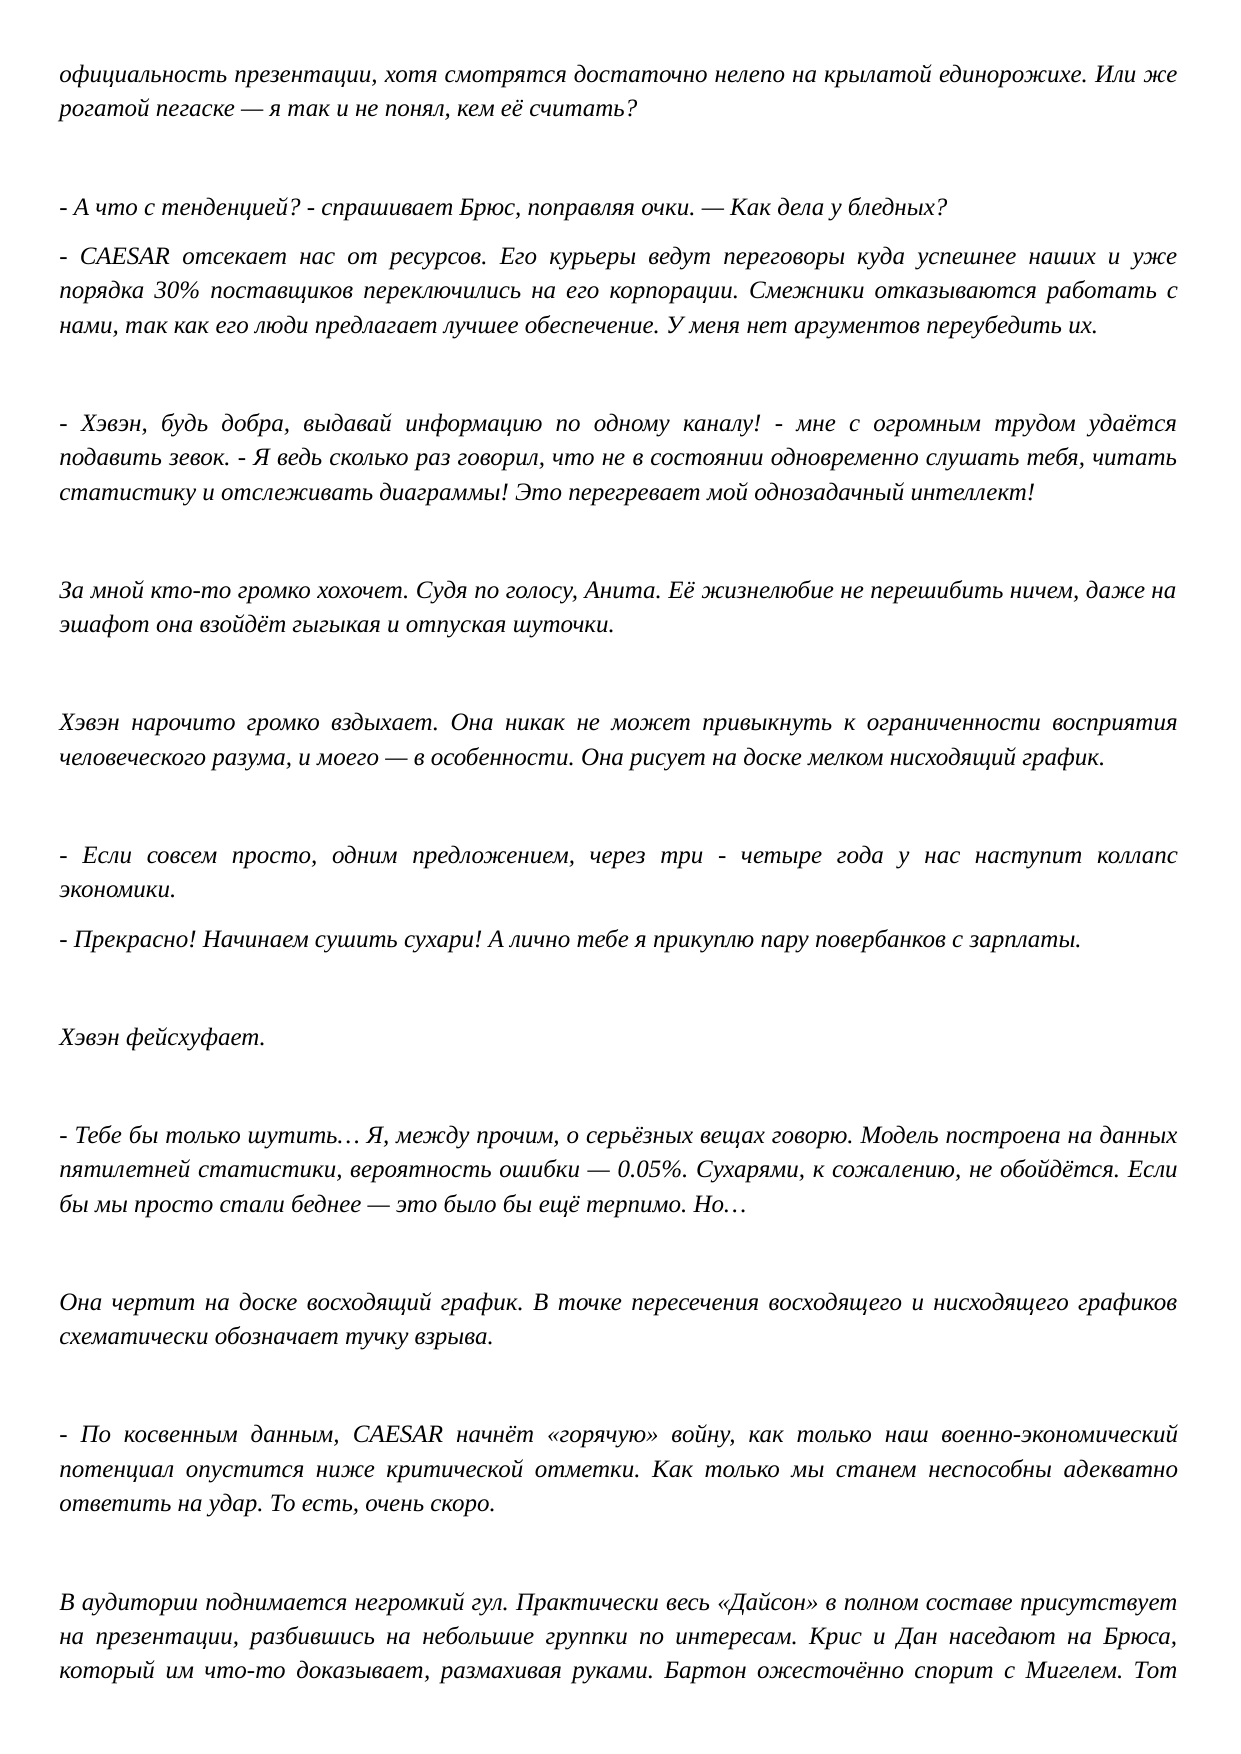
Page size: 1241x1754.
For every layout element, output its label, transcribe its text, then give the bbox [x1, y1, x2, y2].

text официальность презентации, хотя смотрятся достаточно нелепо на крылатой единорожихе. Или же рогатой пегаске — я так и не понял, кем её считать? [59, 59, 1181, 122]
text - По косвенным данным, CAESAR начнёт «горячую» войну, как только наш военно-экономический потенциал опустится ниже критической отметки. Как только мы станем неспособны адекватно ответить на удар. То есть, очень скоро. [59, 1419, 1181, 1517]
text - Тебе бы только шутить… Я, между прочим, о серьёзных вещах говорю. Модель построена на данных пятилетней статистики, вероятность ошибки — 0.05%. Сухарями, к сожалению, не обойдётся. Если бы мы просто стали беднее — это было бы ещё терпимо. Но… [59, 1120, 1181, 1218]
text Хэвэн фейсхуфает. [59, 1022, 1181, 1051]
text В аудитории поднимается негромкий гул. Практически весь «Дайсон» в полном составе присутствует на презентации, разбившись на небольшие группки по интересам. Крис и Дан наседают на Брюса, который им что-то доказывает, размахивая руками. Бартон ожесточённо спорит с Мигелем. Тот [59, 1587, 1181, 1684]
text - Если совсем просто, одним предложением, через три - четыре года у нас наступит коллапс экономики. [59, 840, 1181, 903]
text - А что с тенденцией? - спрашивает Брюс, поправляя очки. — Как дела у бледных? [59, 192, 1181, 220]
text Хэвэн нарочито громко вздыхает. Она никак не может привыкнуть к ограниченности восприятия человеческого разума, и моего — в особенности. Она рисует на доске мелком нисходящий график. [59, 707, 1181, 771]
text Она чертит на доске восходящий график. В точке пересечения восходящего и нисходящего графиков схематически обозначает тучку взрыва. [59, 1287, 1181, 1350]
text За мной кто-то громко хохочет. Судя по голосу, Анита. Её жизнелюбие не перешибить ничем, даже на эшафот она взойдёт гыгыкая и отпуская шуточки. [59, 575, 1181, 638]
text - Хэвэн, будь добра, выдавай информацию по одному каналу! - мне с огромным трудом удаётся подавить зевок. - Я ведь сколько раз говорил, что не в состоянии одновременно слушать тебя, читать статистику и отслеживать диаграммы! Это перегревает мой однозадачный интеллект! [59, 408, 1181, 506]
text - Прекрасно! Начинаем сушить сухари! А лично тебе я прикуплю пару повербанков с зарплаты. [59, 924, 1181, 952]
text - CAESAR отсекает нас от ресурсов. Его курьеры ведут переговоры куда успешнее наших и уже порядка 30% поставщиков переключились на его корпорации. Смежники отказываются работать с нами, так как его люди предлагает лучшее обеспечение. У меня нет аргументов переубедить их. [59, 241, 1181, 338]
